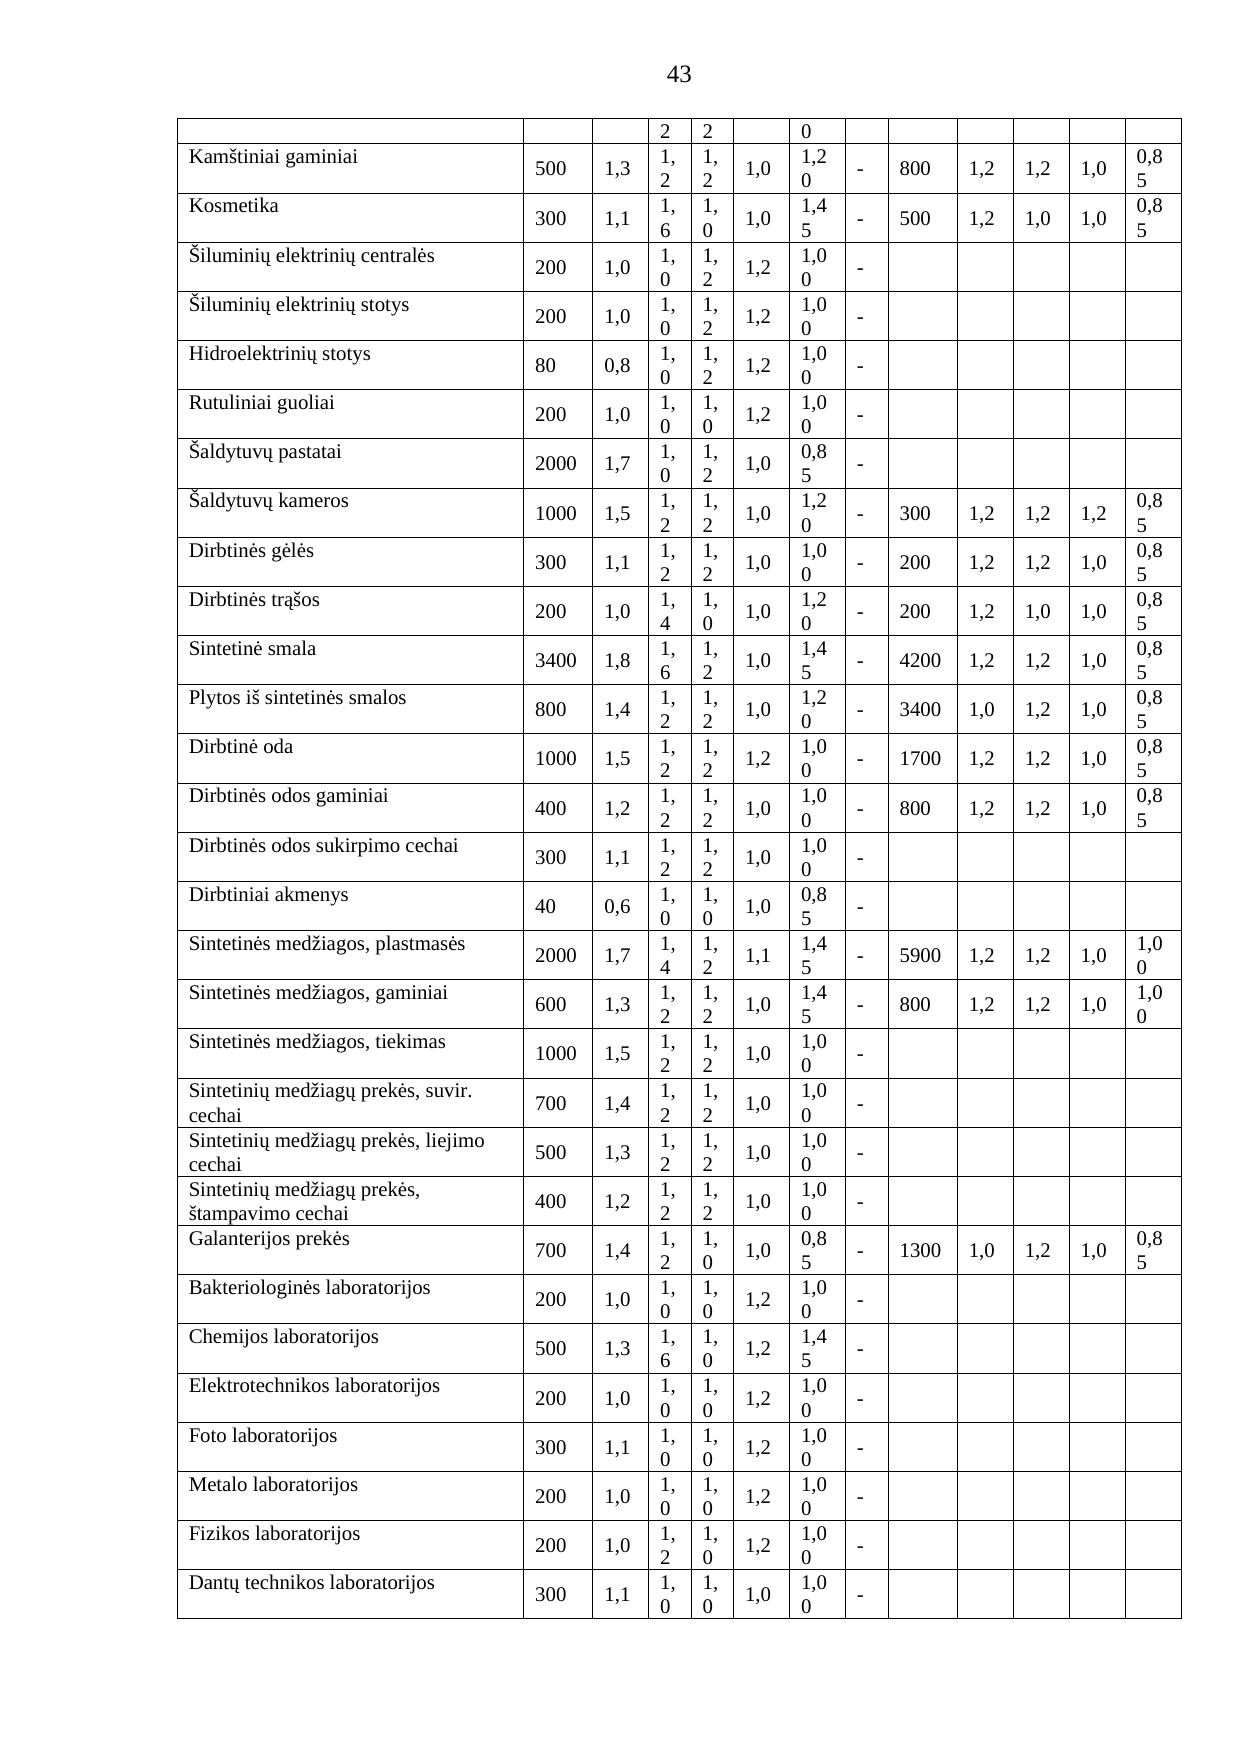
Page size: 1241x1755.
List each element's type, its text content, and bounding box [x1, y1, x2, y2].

table_cell 200 [889, 538, 957, 586]
table_cell - [846, 489, 888, 537]
table_cell 2000 [524, 931, 592, 979]
table_cell Sintetinių medžiagų prekės, štampavimo cechai [178, 1177, 523, 1225]
table_cell 1,1 [593, 1570, 648, 1618]
table_cell 1,0 [958, 685, 1013, 733]
table_cell 1,45 [790, 636, 845, 684]
table_cell - [846, 931, 888, 979]
table_cell [593, 119, 648, 143]
table_cell 1,2 [1014, 1226, 1069, 1274]
table_cell 200 [524, 1521, 592, 1569]
table_cell - [846, 833, 888, 881]
table_cell 5900 [889, 931, 957, 979]
table_cell [1014, 1374, 1069, 1422]
table_cell 1,0 [593, 243, 648, 291]
table_cell 1,2 [649, 980, 691, 1028]
table_cell 1,2 [1014, 685, 1069, 733]
table_cell 1,45 [790, 1324, 845, 1372]
table_cell - [846, 538, 888, 586]
table_cell [889, 1374, 957, 1422]
table_cell 1,2 [692, 243, 733, 291]
table_cell [1126, 1128, 1181, 1176]
table_cell 1,2 [1014, 980, 1069, 1028]
table_cell - [846, 1177, 888, 1225]
table_cell 1,0 [649, 292, 691, 340]
table_cell 1,0 [649, 1275, 691, 1323]
table_cell 1300 [889, 1226, 957, 1274]
table_cell 1,2 [958, 980, 1013, 1028]
table_cell 0,85 [1126, 489, 1181, 537]
table_cell 500 [524, 144, 592, 192]
table_cell 4200 [889, 636, 957, 684]
table_cell 1,4 [593, 685, 648, 733]
table_cell 1,0 [958, 1226, 1013, 1274]
table_cell [1014, 1324, 1069, 1372]
table_cell [889, 341, 957, 389]
table_cell 1,2 [593, 784, 648, 832]
table_cell 1,00 [790, 1177, 845, 1225]
table_cell 1,1 [593, 833, 648, 881]
table_cell 1,2 [958, 784, 1013, 832]
table_cell 1,0 [734, 882, 789, 930]
table_cell [958, 1570, 1013, 1618]
table_cell [958, 1521, 1013, 1569]
table_cell 1,0 [734, 489, 789, 537]
table_cell 1,2 [692, 489, 733, 537]
table_cell 1,00 [790, 734, 845, 782]
table_cell 1,2 [649, 734, 691, 782]
table_cell 1,4 [649, 587, 691, 635]
table_cell 1,2 [692, 1029, 733, 1077]
table_cell 1,00 [790, 538, 845, 586]
table_cell Sintetinių medžiagų prekės, liejimo cechai [178, 1128, 523, 1176]
table_cell 1,0 [692, 1324, 733, 1372]
table_cell 1,0 [734, 1029, 789, 1077]
table_cell 1,2 [692, 685, 733, 733]
table_cell 1,2 [1014, 734, 1069, 782]
table_cell 1,0 [649, 1423, 691, 1471]
table_cell [1070, 243, 1125, 291]
table_cell 1,00 [790, 390, 845, 438]
table_cell 300 [524, 538, 592, 586]
table_cell [1126, 833, 1181, 881]
table_cell 1,00 [790, 1472, 845, 1520]
table_cell Dirbtinės odos sukirpimo cechai [178, 833, 523, 881]
table_cell [958, 439, 1013, 487]
table_cell Dirbtinės trąšos [178, 587, 523, 635]
table_cell 1,2 [649, 538, 691, 586]
table_cell 1,1 [593, 194, 648, 242]
table_cell 1,0 [734, 1177, 789, 1225]
table_cell 200 [889, 587, 957, 635]
table_cell Sintetinės medžiagos, gaminiai [178, 980, 523, 1028]
table_cell [734, 119, 789, 143]
table_cell 1,0 [692, 390, 733, 438]
table_cell 1,0 [734, 538, 789, 586]
table_cell [889, 439, 957, 487]
table_cell 1,2 [1070, 489, 1125, 537]
table_cell Sintetinės medžiagos, tiekimas [178, 1029, 523, 1077]
table_cell Sintetinių medžiagų prekės, suvir. cechai [178, 1079, 523, 1127]
table_cell 1,20 [790, 489, 845, 537]
table_cell 1,0 [734, 144, 789, 192]
table_cell [1126, 243, 1181, 291]
table_cell [889, 390, 957, 438]
table_cell 1,0 [692, 1226, 733, 1274]
table_cell - [846, 1423, 888, 1471]
table_cell 1,0 [1070, 194, 1125, 242]
table_cell 1,2 [734, 292, 789, 340]
table_cell [1126, 1275, 1181, 1323]
table_cell 200 [524, 243, 592, 291]
table_cell [1070, 292, 1125, 340]
table_cell 1,3 [593, 1128, 648, 1176]
table_cell 1,2 [734, 1423, 789, 1471]
table_cell - [846, 1472, 888, 1520]
table_cell 800 [524, 685, 592, 733]
table_cell [1126, 292, 1181, 340]
table_cell [889, 292, 957, 340]
table_cell [1014, 341, 1069, 389]
table_cell 1,2 [649, 489, 691, 537]
table_cell 200 [524, 1472, 592, 1520]
table_cell 1,0 [692, 1570, 733, 1618]
table_cell 0,8 [593, 341, 648, 389]
table_cell [889, 1275, 957, 1323]
table_cell 1,0 [649, 439, 691, 487]
table_cell [1126, 1079, 1181, 1127]
table_cell [1126, 1177, 1181, 1225]
table_cell [889, 1472, 957, 1520]
table_cell 1,2 [692, 636, 733, 684]
table_cell - [846, 119, 888, 143]
table_cell [958, 1324, 1013, 1372]
table_cell 40 [524, 882, 592, 930]
table_cell 1,20 [790, 144, 845, 192]
table_cell 1,2 [958, 636, 1013, 684]
table_cell [958, 1472, 1013, 1520]
table_cell 1,45 [790, 931, 845, 979]
table_cell 1,2 [692, 1177, 733, 1225]
table_cell 1,5 [593, 734, 648, 782]
table_cell [1070, 1472, 1125, 1520]
table_cell 1,0 [593, 587, 648, 635]
table_cell 1,2 [593, 1177, 648, 1225]
table_cell 300 [524, 194, 592, 242]
table_cell [958, 1177, 1013, 1225]
table_cell 1,2 [958, 931, 1013, 979]
table_cell 1,20 [790, 587, 845, 635]
table_cell 1,0 [734, 1079, 789, 1127]
table_cell [1070, 439, 1125, 487]
table_cell [889, 882, 957, 930]
table_cell 1,00 [790, 1521, 845, 1569]
table_cell 1,0 [692, 587, 733, 635]
table_cell [889, 1570, 957, 1618]
table_cell [1014, 1128, 1069, 1176]
table_cell 1,0 [593, 292, 648, 340]
table_cell [1070, 1374, 1125, 1422]
table_cell 1000 [524, 1029, 592, 1077]
table_cell 1,0 [649, 1374, 691, 1422]
table_cell 1,20 [790, 685, 845, 733]
table_cell [1126, 1324, 1181, 1372]
table_cell 1,0 [1014, 194, 1069, 242]
table_cell [1014, 243, 1069, 291]
table_cell 1,8 [593, 636, 648, 684]
table_cell [1126, 341, 1181, 389]
table_cell 1,2 [692, 1128, 733, 1176]
table_cell 1,0 [734, 587, 789, 635]
table_cell 0,85 [1126, 194, 1181, 242]
table_cell 1,0 [1070, 931, 1125, 979]
table_cell 1,0 [734, 194, 789, 242]
table_cell 1,45 [790, 980, 845, 1028]
table_cell 0,6 [593, 882, 648, 930]
table_cell - [846, 1324, 888, 1372]
table_cell 1,0 [649, 1472, 691, 1520]
table_cell 1,00 [790, 341, 845, 389]
table_cell 1,0 [1070, 685, 1125, 733]
table_cell 1,0 [692, 1275, 733, 1323]
table_cell [1126, 1423, 1181, 1471]
table_cell 1,00 [790, 1570, 845, 1618]
table_cell 1,00 [790, 1128, 845, 1176]
table_cell 0,85 [1126, 1226, 1181, 1274]
table_cell [1014, 1029, 1069, 1077]
table_cell 1,1 [734, 931, 789, 979]
table_cell 2 [692, 119, 733, 143]
table_cell 1,0 [734, 980, 789, 1028]
table_cell [1126, 1521, 1181, 1569]
table_cell - [846, 341, 888, 389]
table_cell 1,0 [649, 882, 691, 930]
table_cell [1126, 119, 1181, 143]
table_cell - [846, 1275, 888, 1323]
table_cell 300 [889, 489, 957, 537]
table_cell 3400 [524, 636, 592, 684]
table_cell 1,00 [790, 1374, 845, 1422]
table_cell 1,2 [649, 1226, 691, 1274]
table_cell 1,0 [593, 1374, 648, 1422]
table_cell - [846, 734, 888, 782]
table_cell 1,4 [649, 931, 691, 979]
table_cell - [846, 390, 888, 438]
table_cell 800 [889, 144, 957, 192]
table_cell 1,0 [692, 1423, 733, 1471]
table_cell 1,2 [1014, 144, 1069, 192]
table_cell 1,4 [593, 1226, 648, 1274]
table_cell 0,85 [1126, 587, 1181, 635]
table_cell 1,2 [734, 1472, 789, 1520]
table_cell [1014, 1177, 1069, 1225]
table_cell 500 [524, 1324, 592, 1372]
table_cell 1,0 [734, 1570, 789, 1618]
table_cell 1,2 [1014, 636, 1069, 684]
table_cell 1,1 [593, 538, 648, 586]
table_cell 1000 [524, 489, 592, 537]
table_cell 0,85 [1126, 685, 1181, 733]
table_cell [1070, 833, 1125, 881]
table_cell 1,0 [1070, 980, 1125, 1028]
table_cell Šaldytuvų pastatai [178, 439, 523, 487]
table_cell 1,0 [692, 1521, 733, 1569]
table_cell [1126, 1029, 1181, 1077]
table_cell [1070, 341, 1125, 389]
table_cell [1070, 1570, 1125, 1618]
table_cell - [846, 1079, 888, 1127]
table_cell 1,0 [734, 439, 789, 487]
table_cell 0,85 [790, 1226, 845, 1274]
table_cell [1014, 1521, 1069, 1569]
table_cell 1,2 [692, 734, 733, 782]
table_cell Elektrotechnikos laboratorijos [178, 1374, 523, 1422]
table_cell Plytos iš sintetinės smalos [178, 685, 523, 733]
table_cell [958, 1275, 1013, 1323]
table_cell 3400 [889, 685, 957, 733]
table_cell 1,1 [593, 1423, 648, 1471]
table_cell Šaldytuvų kameros [178, 489, 523, 537]
table_cell 1,2 [692, 439, 733, 487]
table_cell 1,2 [958, 734, 1013, 782]
table_cell 1,0 [734, 1128, 789, 1176]
table_cell 1,2 [692, 980, 733, 1028]
table_cell [889, 1029, 957, 1077]
table_cell [1014, 1275, 1069, 1323]
table_cell Dirbtinės gėlės [178, 538, 523, 586]
table_cell [1014, 882, 1069, 930]
table_cell 1,00 [790, 292, 845, 340]
table_cell - [846, 685, 888, 733]
table_cell 0,85 [790, 439, 845, 487]
table_cell 1,0 [593, 1521, 648, 1569]
table_cell [1070, 390, 1125, 438]
table_cell [1014, 1423, 1069, 1471]
table_cell 1,00 [1126, 980, 1181, 1028]
table_cell [889, 1079, 957, 1127]
table_cell 80 [524, 341, 592, 389]
table_cell 1,0 [734, 833, 789, 881]
table_cell [1014, 1079, 1069, 1127]
table_cell 1,0 [692, 1374, 733, 1422]
table_cell 1,2 [958, 144, 1013, 192]
table_cell - [846, 1226, 888, 1274]
table_cell 500 [889, 194, 957, 242]
table_cell 1,0 [1070, 784, 1125, 832]
table_cell [1070, 1079, 1125, 1127]
table_cell - [846, 194, 888, 242]
table_cell - [846, 439, 888, 487]
table_cell 600 [524, 980, 592, 1028]
table_cell [1070, 1029, 1125, 1077]
table_cell - [846, 1570, 888, 1618]
table_cell [1014, 439, 1069, 487]
table_cell [889, 119, 957, 143]
table_cell [1126, 1472, 1181, 1520]
table_cell 1,2 [692, 931, 733, 979]
table_cell 500 [524, 1128, 592, 1176]
table_cell 1,7 [593, 931, 648, 979]
table_cell Sintetinės medžiagos, plastmasės [178, 931, 523, 979]
table_cell [958, 882, 1013, 930]
table_cell [889, 833, 957, 881]
table_cell [889, 1128, 957, 1176]
table_cell 0,85 [1126, 734, 1181, 782]
table_cell 1,3 [593, 144, 648, 192]
table_cell Sintetinė smala [178, 636, 523, 684]
table_cell 200 [524, 292, 592, 340]
table_cell [889, 243, 957, 291]
table_cell [1014, 119, 1069, 143]
table_cell 1,2 [734, 1521, 789, 1569]
table_cell - [846, 980, 888, 1028]
table_cell - [846, 243, 888, 291]
table_cell [1070, 119, 1125, 143]
table_cell 1,0 [593, 1275, 648, 1323]
table_cell [1070, 1521, 1125, 1569]
table_cell 1,0 [734, 636, 789, 684]
table_cell 0,85 [1126, 636, 1181, 684]
table_cell Metalo laboratorijos [178, 1472, 523, 1520]
table_cell - [846, 292, 888, 340]
table_cell 1,2 [1014, 931, 1069, 979]
table_cell 1,2 [649, 1128, 691, 1176]
table_cell [1126, 439, 1181, 487]
table_cell 300 [524, 833, 592, 881]
table_cell 1,0 [1014, 587, 1069, 635]
table_cell [1126, 882, 1181, 930]
table_cell [958, 390, 1013, 438]
table_cell [1126, 1374, 1181, 1422]
table_cell 1,00 [790, 784, 845, 832]
table_cell 1,2 [1014, 489, 1069, 537]
table_cell 1,2 [649, 1029, 691, 1077]
table_cell 1,2 [692, 144, 733, 192]
table_cell 1,6 [649, 1324, 691, 1372]
table_cell 300 [524, 1423, 592, 1471]
table_cell [958, 341, 1013, 389]
table_cell [1070, 1177, 1125, 1225]
table_cell [1014, 292, 1069, 340]
table_cell Bakteriologinės laboratorijos [178, 1275, 523, 1323]
table_cell 200 [524, 390, 592, 438]
table_cell Hidroelektrinių stotys [178, 341, 523, 389]
table_cell 1,2 [692, 784, 733, 832]
table_cell - [846, 587, 888, 635]
table_cell 200 [524, 1374, 592, 1422]
table_cell [1070, 1423, 1125, 1471]
table_cell [1126, 1570, 1181, 1618]
table_cell 2000 [524, 439, 592, 487]
table_cell 1,0 [649, 243, 691, 291]
table_cell [1070, 1324, 1125, 1372]
table_cell 1,2 [734, 1275, 789, 1323]
table_cell 1,0 [734, 784, 789, 832]
table_cell 1,2 [734, 341, 789, 389]
table_cell 1,2 [734, 243, 789, 291]
table_cell 1,2 [734, 1374, 789, 1422]
table_cell [889, 1324, 957, 1372]
table_cell 0,85 [1126, 144, 1181, 192]
table_cell 1,2 [734, 734, 789, 782]
table_cell 200 [524, 1275, 592, 1323]
table_cell [1014, 390, 1069, 438]
table_cell 1,00 [1126, 931, 1181, 979]
table_cell [958, 1079, 1013, 1127]
table_cell 1,2 [692, 341, 733, 389]
table_cell 1,0 [1070, 587, 1125, 635]
table_cell Šiluminių elektrinių stotys [178, 292, 523, 340]
table_cell [958, 1374, 1013, 1422]
table_cell 400 [524, 1177, 592, 1225]
table_cell 1,2 [1014, 784, 1069, 832]
table_cell 1,0 [734, 1226, 789, 1274]
table_cell 1,2 [649, 784, 691, 832]
table_cell 1,0 [734, 685, 789, 733]
table_cell 400 [524, 784, 592, 832]
table_cell - [846, 636, 888, 684]
table_cell Dantų technikos laboratorijos [178, 1570, 523, 1618]
table_cell 1,6 [649, 194, 691, 242]
table_cell 1,2 [1014, 538, 1069, 586]
table_cell [524, 119, 592, 143]
table_cell 1,2 [649, 1079, 691, 1127]
table_cell 1000 [524, 734, 592, 782]
table_cell 1,2 [692, 1079, 733, 1127]
table_cell Chemijos laboratorijos [178, 1324, 523, 1372]
table_cell 1,0 [593, 390, 648, 438]
table_cell 0,85 [1126, 538, 1181, 586]
table_cell 1,0 [593, 1472, 648, 1520]
table_cell 1,3 [593, 980, 648, 1028]
table_cell [958, 833, 1013, 881]
table_cell Fizikos laboratorijos [178, 1521, 523, 1569]
table_cell 1,0 [649, 341, 691, 389]
table_cell Rutuliniai guoliai [178, 390, 523, 438]
table_cell 1700 [889, 734, 957, 782]
table_cell [1014, 1570, 1069, 1618]
table_cell - [846, 1374, 888, 1422]
table_cell 1,6 [649, 636, 691, 684]
table_cell 0,85 [1126, 784, 1181, 832]
table_cell 700 [524, 1226, 592, 1274]
table_cell 1,2 [692, 833, 733, 881]
table_cell Kosmetika [178, 194, 523, 242]
table_cell 1,2 [649, 685, 691, 733]
table_cell 1,00 [790, 1029, 845, 1077]
table_cell 1,2 [649, 1521, 691, 1569]
table_cell 1,0 [692, 882, 733, 930]
table_cell 0 [790, 119, 845, 143]
table_cell 1,2 [649, 1177, 691, 1225]
table_cell 1,5 [593, 489, 648, 537]
table_cell 0,85 [790, 882, 845, 930]
table_cell 1,7 [593, 439, 648, 487]
table_cell Šiluminių elektrinių centralės [178, 243, 523, 291]
table_cell 200 [524, 587, 592, 635]
table_cell [958, 292, 1013, 340]
table_cell 1,00 [790, 833, 845, 881]
table_cell [889, 1423, 957, 1471]
table_cell [958, 1128, 1013, 1176]
table_cell [958, 243, 1013, 291]
table_cell 1,45 [790, 194, 845, 242]
table_cell [1014, 1472, 1069, 1520]
table_cell - [846, 144, 888, 192]
table_cell 1,0 [649, 1570, 691, 1618]
table_cell 1,2 [649, 833, 691, 881]
table_cell [958, 1423, 1013, 1471]
table_cell 1,2 [692, 538, 733, 586]
table_cell - [846, 1521, 888, 1569]
table_cell Foto laboratorijos [178, 1423, 523, 1471]
table_cell Kamštiniai gaminiai [178, 144, 523, 192]
table_cell [958, 119, 1013, 143]
table_cell [178, 119, 523, 143]
table_cell 1,0 [1070, 538, 1125, 586]
table_cell 1,2 [958, 194, 1013, 242]
table_cell Dirbtinės odos gaminiai [178, 784, 523, 832]
table_cell 2 [649, 119, 691, 143]
table_cell [889, 1177, 957, 1225]
table_cell 1,00 [790, 1079, 845, 1127]
table_cell 1,2 [958, 587, 1013, 635]
table_cell [958, 1029, 1013, 1077]
table_cell 1,2 [649, 144, 691, 192]
table_cell [1070, 1275, 1125, 1323]
table_cell 1,2 [734, 390, 789, 438]
table_cell 1,2 [692, 292, 733, 340]
table_cell 1,0 [1070, 734, 1125, 782]
table_cell 800 [889, 784, 957, 832]
table_cell 1,00 [790, 243, 845, 291]
table_cell 700 [524, 1079, 592, 1127]
table_cell 1,00 [790, 1275, 845, 1323]
table_cell 800 [889, 980, 957, 1028]
table_cell 1,5 [593, 1029, 648, 1077]
table_cell 1,2 [958, 489, 1013, 537]
table_cell [1126, 390, 1181, 438]
table_cell 1,4 [593, 1079, 648, 1127]
table_cell [1014, 833, 1069, 881]
table_cell 1,0 [1070, 1226, 1125, 1274]
table_cell 1,00 [790, 1423, 845, 1471]
table_cell [1070, 882, 1125, 930]
table_cell 1,3 [593, 1324, 648, 1372]
table_cell - [846, 784, 888, 832]
table_cell - [846, 1029, 888, 1077]
table_cell Galanterijos prekės [178, 1226, 523, 1274]
table_cell 1,2 [734, 1324, 789, 1372]
table_cell 1,0 [649, 390, 691, 438]
table_cell 1,0 [692, 1472, 733, 1520]
table_cell 1,0 [692, 194, 733, 242]
table_cell 1,0 [1070, 144, 1125, 192]
table_cell - [846, 1128, 888, 1176]
table_cell 300 [524, 1570, 592, 1618]
table_cell 1,0 [1070, 636, 1125, 684]
table_cell - [846, 882, 888, 930]
table_cell [1070, 1128, 1125, 1176]
table_cell Dirbtiniai akmenys [178, 882, 523, 930]
table_cell 1,2 [958, 538, 1013, 586]
table_cell [889, 1521, 957, 1569]
table_cell Dirbtinė oda [178, 734, 523, 782]
